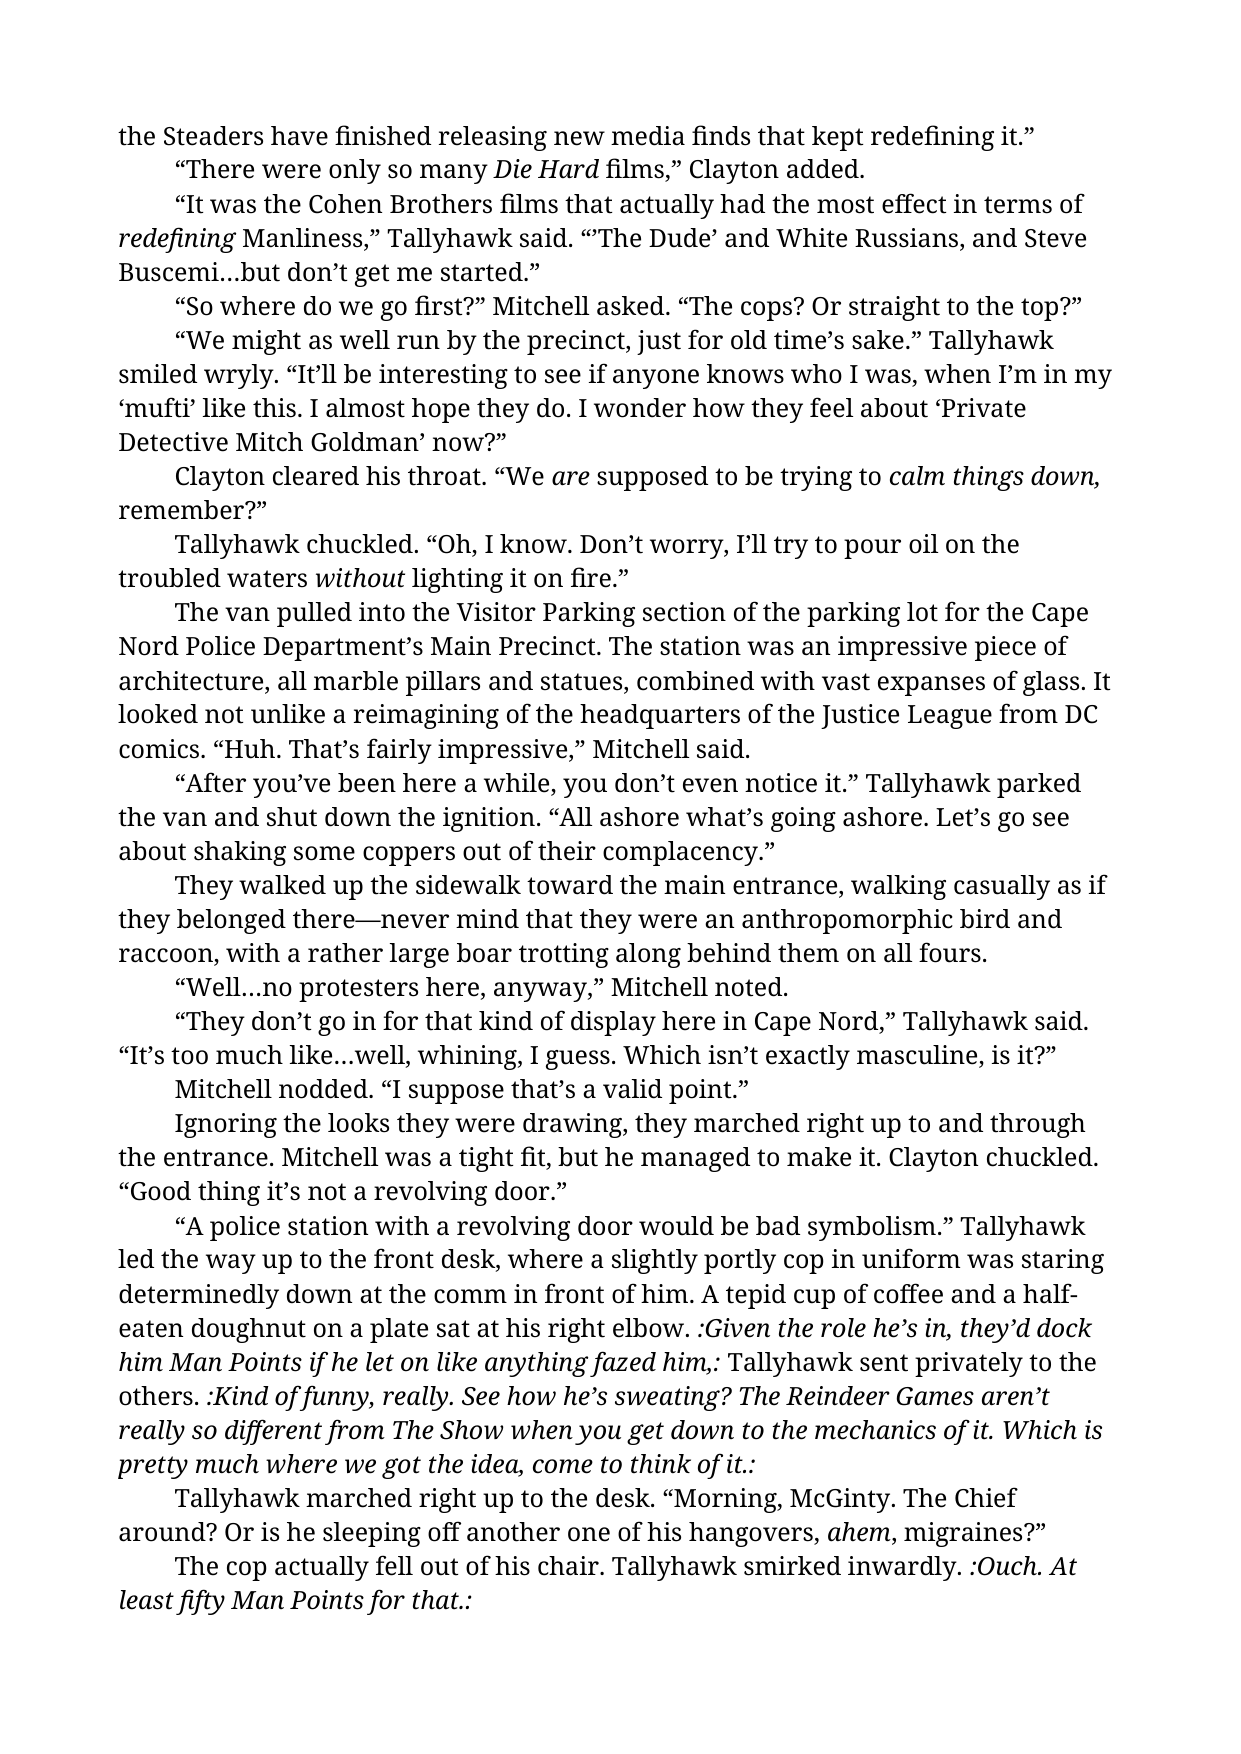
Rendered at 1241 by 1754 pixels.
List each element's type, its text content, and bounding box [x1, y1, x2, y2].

text “We might as well run by the precinct, just for old time’s sake.” Tallyhawk smiled wryly. “It’ll be interesting to see if anyone knows who I was, when I’m in my ‘mufti’ like this. I almost hope they do. I wonder how they feel about ‘Private Detective Mitch Goldman’ now?” [118, 322, 1122, 459]
text “It was the Cohen Brothers films that actually had the most effect in terms of redefining Manliness,” Tallyhawk said. “’The Dude’ and White Russians, and Steve Buscemi…but don’t get me started.” [118, 186, 1122, 288]
text “Well…no protesters here, anyway,” Mitchell noted. [118, 970, 1122, 1004]
text “After you’ve been here a while, you don’t even notice it.” Tallyhawk parked the van and shut down the ignition. “All ashore what’s going ashore. Let’s go see about shaking some coppers out of their complacency.” [118, 765, 1122, 867]
text “There were only so many Die Hard films,” Clayton added. [118, 152, 1122, 186]
text the Steaders have finished releasing new media finds that kept redefining it.” [118, 118, 1122, 152]
text “A police station with a revolving door would be bad symbolism.” Tallyhawk led the way up to the front desk, where a slightly portly cop in uniform was staring determinedly down at the comm in front of him. A tepid cup of coffee and a half-eaten doughnut on a plate sat at his right elbow. :Given the role he’s in, they’d dock him Man Points if he let on like anything fazed him,: Tallyhawk sent privately to the others. :Kind of funny, really. See how he’s sweating? The Reindeer Games aren’t really so different from The Show when you get down to the mechanics of it. Which is pretty much where we got the idea, come to think of it.: [118, 1208, 1122, 1481]
text Clayton cleared his throat. “We are supposed to be trying to calm things down, remember?” [118, 459, 1122, 527]
text Tallyhawk chuckled. “Oh, I know. Don’t worry, I’ll try to pour oil on the troubled waters without lighting it on fire.” [118, 527, 1122, 595]
text The cop actually fell out of his chair. Tallyhawk smirked inwardly. :Ouch. At least fifty Man Points for that.: [118, 1549, 1122, 1617]
text They walked up the sidewalk toward the main entrance, walking casually as if they belonged there—never mind that they were an anthropomorphic bird and raccoon, with a rather large boar trotting along behind them on all fours. [118, 867, 1122, 970]
text “So where do we go first?” Mitchell asked. “The cops? Or straight to the top?” [118, 288, 1122, 322]
text The van pulled into the Visitor Parking section of the parking lot for the Cape Nord Police Department’s Main Precinct. The station was an impressive piece of architecture, all marble pillars and statues, combined with vast expanses of glass. It looked not unlike a reimagining of the headquarters of the Justice League from DC comics. “Huh. That’s fairly impressive,” Mitchell said. [118, 595, 1122, 765]
text “They don’t go in for that kind of display here in Cape Nord,” Tallyhawk said. “It’s too much like…well, whining, I guess. Which isn’t exactly masculine, is it?” [118, 1004, 1122, 1072]
text Tallyhawk marched right up to the desk. “Morning, McGinty. The Chief around? Or is he sleeping off another one of his hangovers, ahem, migraines?” [118, 1481, 1122, 1549]
text Ignoring the looks they were drawing, they marched right up to and through the entrance. Mitchell was a tight fit, but he managed to make it. Clayton chuckled. “Good thing it’s not a revolving door.” [118, 1106, 1122, 1208]
text Mitchell nodded. “I suppose that’s a valid point.” [118, 1072, 1122, 1106]
